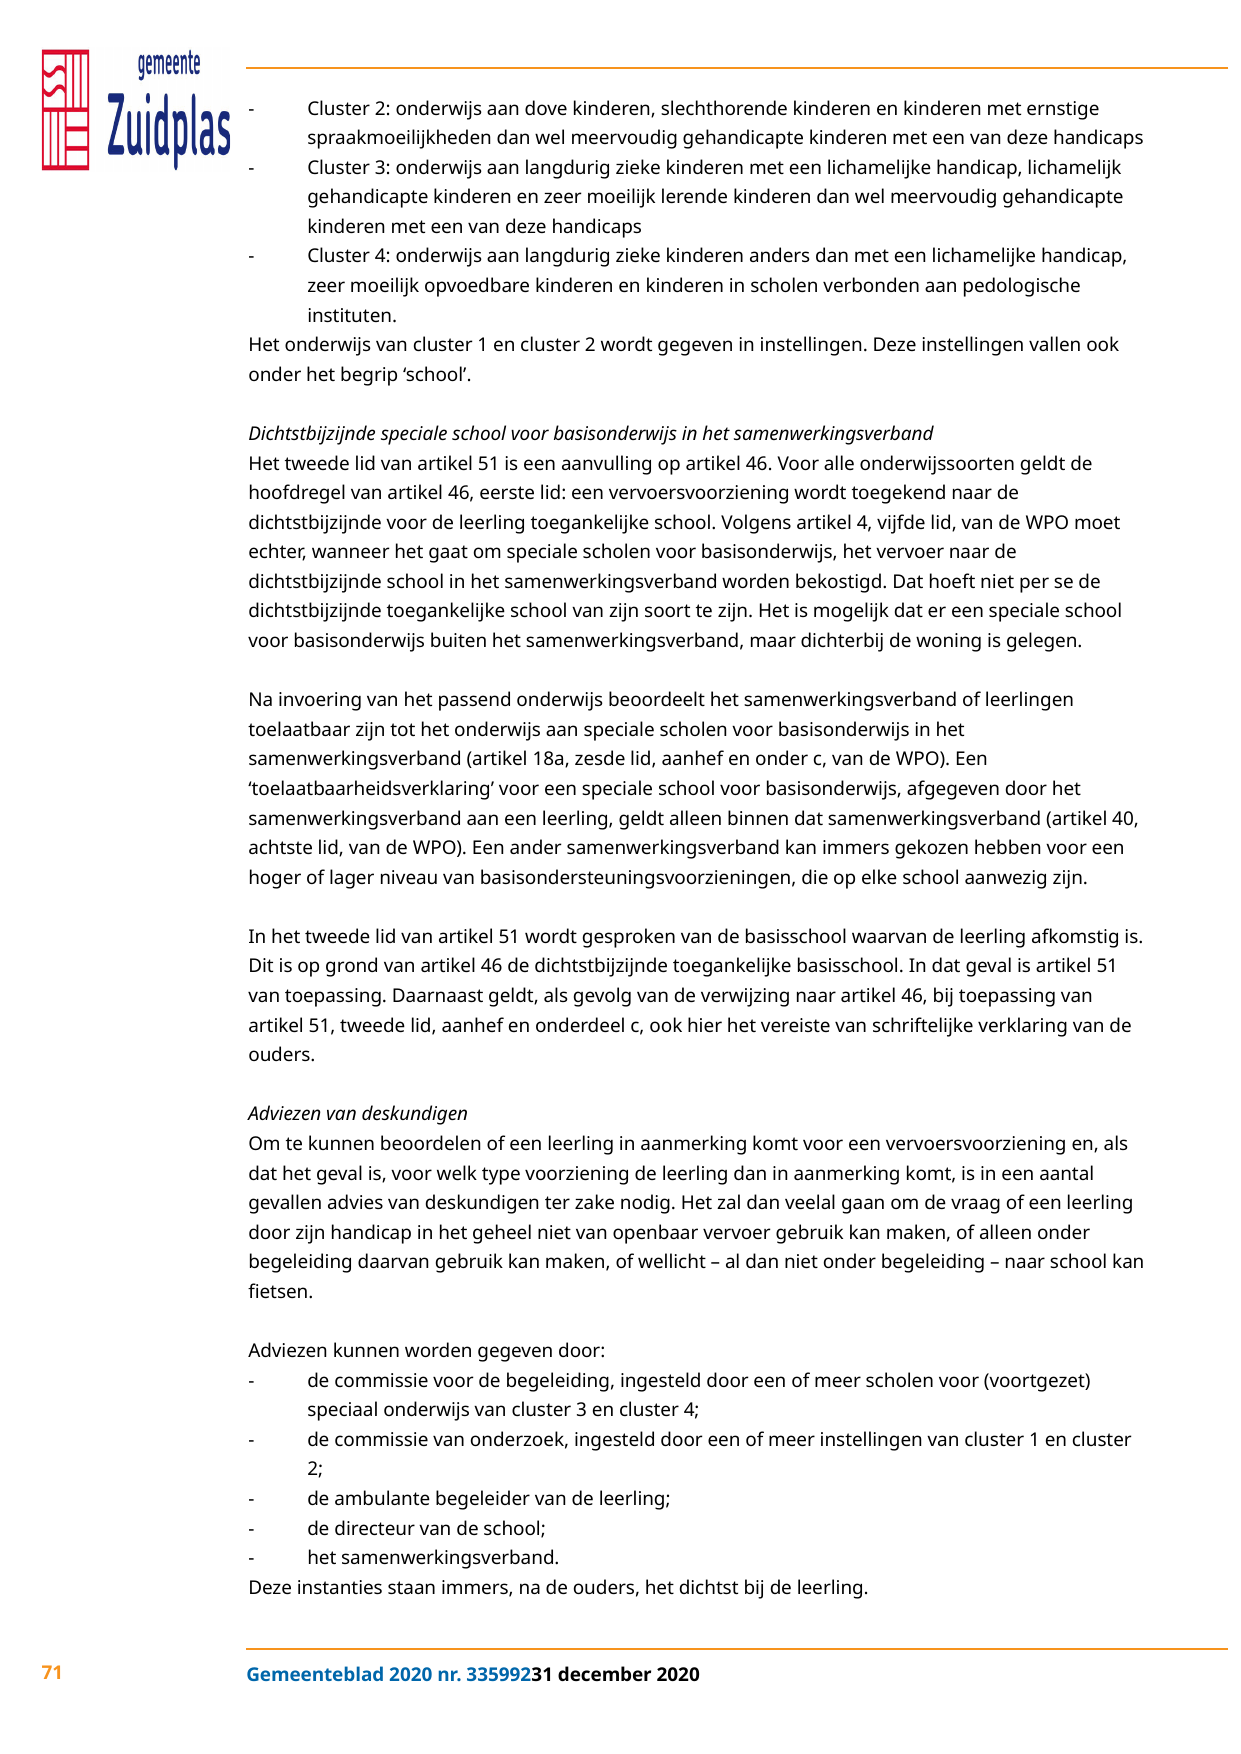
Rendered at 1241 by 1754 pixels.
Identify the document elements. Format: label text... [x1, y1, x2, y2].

picture [41, 47, 231, 172]
list Cluster 4: onderwijs aan langdurig zieke kinderen anders dan met een lichamelijke handicap, zeer moeilijk opvoedbare kinderen en kinderen in scholen verbonden aan pedologische instituten. [248, 243, 1152, 328]
text Deze instanties staan immers, na de ouders, het dichtst bij de leerling. [248, 1574, 1152, 1600]
list het samenwerkingsverband. [248, 1544, 1152, 1570]
text Het onderwijs van cluster 1 en cluster 2 wordt gegeven in instellingen. Deze instellingen vallen ook onder het begrip ‘school’. [248, 331, 1152, 387]
text Adviezen van deskundigen [248, 1101, 1152, 1126]
text In het tweede lid van artikel 51 wordt gesproken van de basisschool waarvan de leerling afkomstig is. Dit is op grond van artikel 46 de dichtstbijzijnde toegankelijke basisschool. In dat geval is artikel 51 van toepassing. Daarnaast geldt, als gevolg van de verwijzing naar artikel 46, bij toepassing van artikel 51, tweede lid, aanhef en onderdeel c, ook hier het vereiste van schriftelijke verklaring van de ouders. [248, 923, 1152, 1067]
list Cluster 2: onderwijs aan dove kinderen, slechthorende kinderen en kinderen met ernstige spraakmoeilijkheden dan wel meervoudig gehandicapte kinderen met een van deze handicaps [248, 95, 1152, 150]
text Na invoering van het passend onderwijs beoordeelt het samenwerkingsverband of leerlingen toelaatbaar zijn tot het onderwijs aan speciale scholen voor basisonderwijs in het samenwerkingsverband (artikel 18a, zesde lid, aanhef en onder c, van de WPO). Een ‘toelaatbaarheidsverklaring’ voor een speciale school voor basisonderwijs, afgegeven door het samenwerkingsverband aan een leerling, geldt alleen binnen dat samenwerkingsverband (artikel 40, achtste lid, van de WPO). Een ander samenwerkingsverband kan immers gekozen hebben voor een hoger of lager niveau van basisondersteuningsvoorzieningen, die op elke school aanwezig zijn. [248, 686, 1152, 890]
list de ambulante begeleider van de leerling; [248, 1485, 1152, 1511]
list Cluster 3: onderwijs aan langdurig zieke kinderen met een lichamelijke handicap, lichamelijk gehandicapte kinderen en zeer moeilijk lerende kinderen dan wel meervoudig gehandicapte kinderen met een van deze handicaps [248, 154, 1152, 239]
list de commissie van onderzoek, ingesteld door een of meer instellingen van cluster 1 en cluster 2; [248, 1426, 1152, 1481]
text Adviezen kunnen worden gegeven door: [248, 1337, 1152, 1363]
list de commissie voor de begeleiding, ingesteld door een of meer scholen voor (voortgezet) speciaal onderwijs van cluster 3 en cluster 4; [248, 1367, 1152, 1422]
text Het tweede lid van artikel 51 is een aanvulling op artikel 46. Voor alle onderwijssoorten geldt de hoofdregel van artikel 46, eerste lid: een vervoersvoorziening wordt toegekend naar de dichtstbijzijnde voor de leerling toegankelijke school. Volgens artikel 4, vijfde lid, van de WPO moet echter, wanneer het gaat om speciale scholen voor basisonderwijs, het vervoer naar de dichtstbijzijnde school in het samenwerkingsverband worden bekostigd. Dat hoeft niet per se de dichtstbijzijnde toegankelijke school van zijn soort te zijn. Het is mogelijk dat er een speciale school voor basisonderwijs buiten het samenwerkingsverband, maar dichterbij de woning is gelegen. [248, 450, 1152, 653]
text Dichtstbijzijnde speciale school voor basisonderwijs in het samenwerkingsverband [248, 420, 1152, 446]
text Om te kunnen beoordelen of een leerling in aanmerking komt voor een vervoersvoorziening en, als dat het geval is, voor welk type voorziening de leerling dan in aanmerking komt, is in een aantal gevallen advies van deskundigen ter zake nodig. Het zal dan veelal gaan om de vraag of een leerling door zijn handicap in het geheel niet van openbaar vervoer gebruik kan maken, of alleen onder begeleiding daarvan gebruik kan maken, of wellicht – al dan niet onder begeleiding – naar school kan fietsen. [248, 1130, 1152, 1304]
list de directeur van de school; [248, 1515, 1152, 1541]
